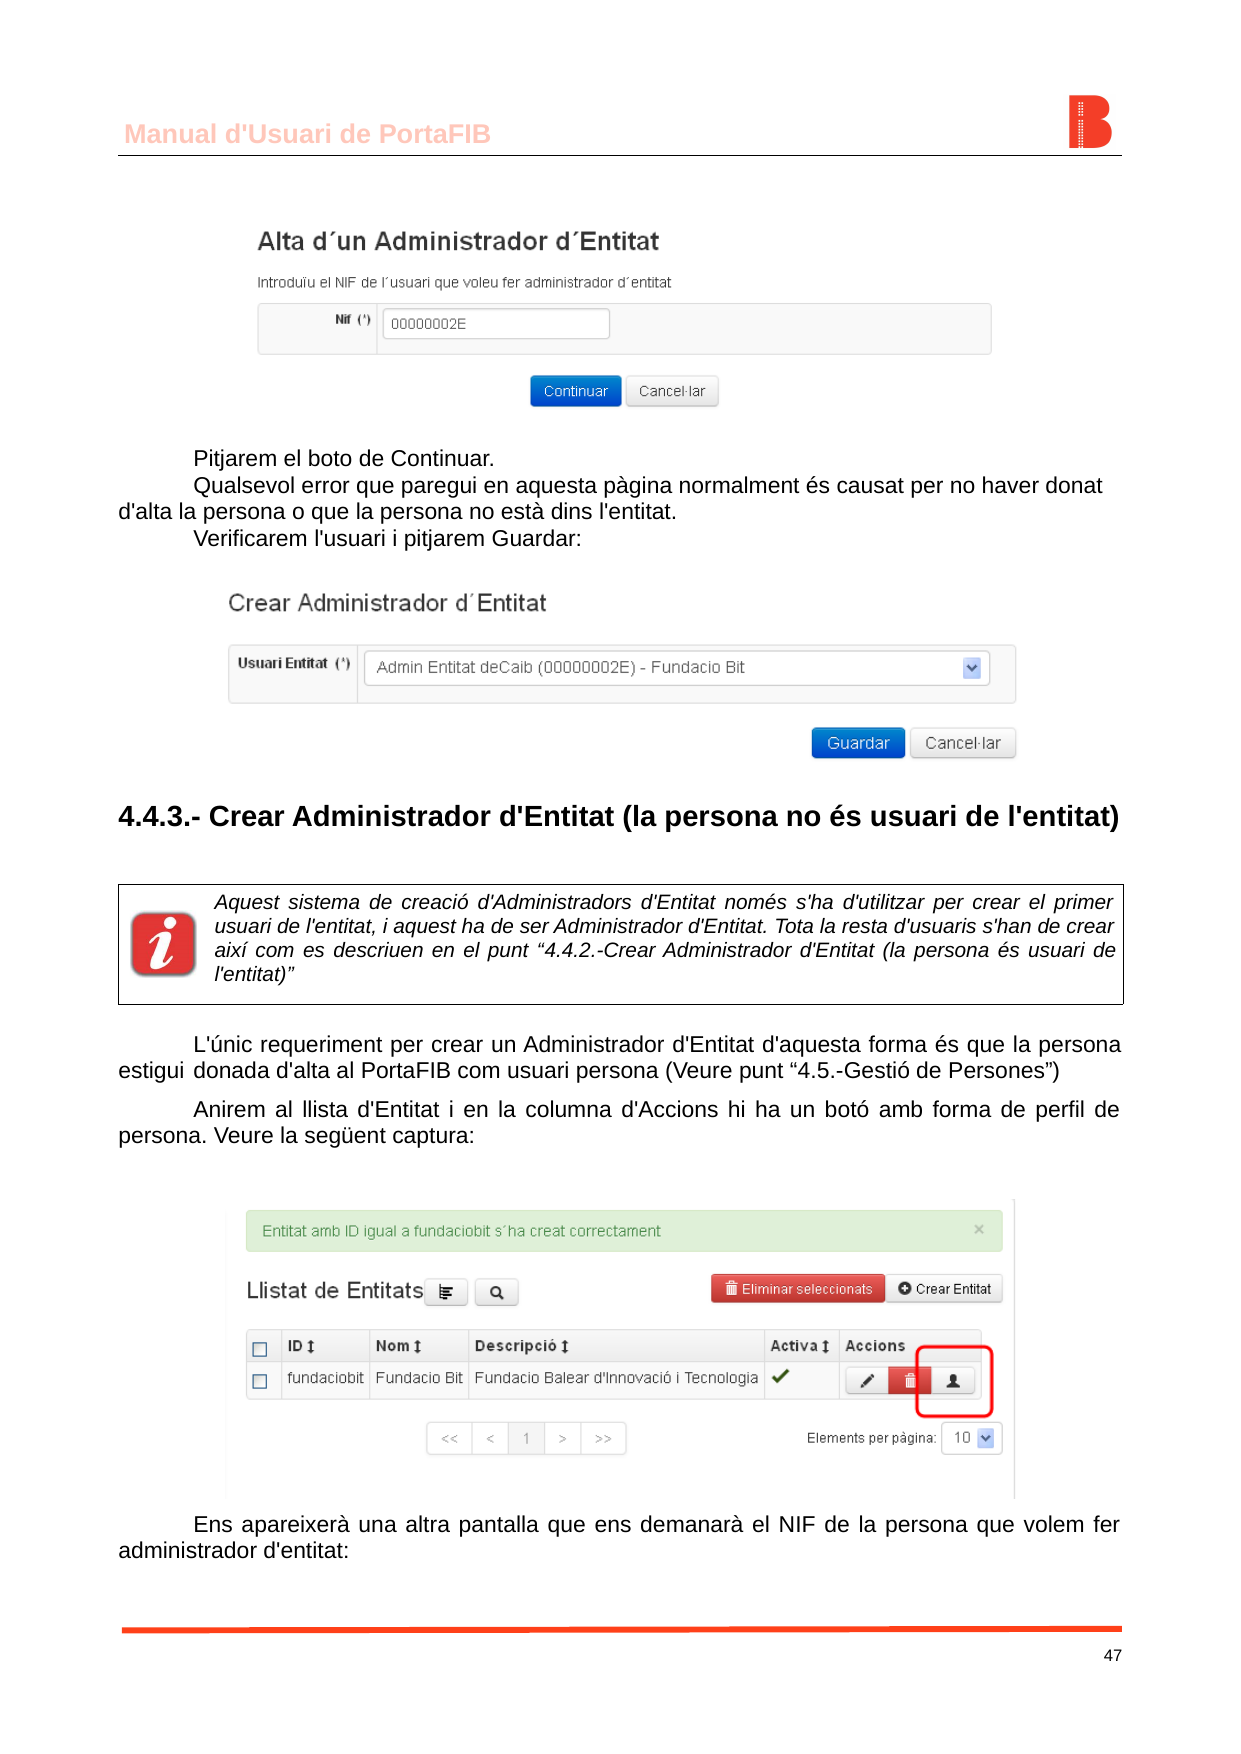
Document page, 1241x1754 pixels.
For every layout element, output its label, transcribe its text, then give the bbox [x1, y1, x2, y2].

text Verificarem l'usuari i pitjarem Guardar: [118, 524, 1122, 551]
picture [225, 1199, 1016, 1499]
picture [129, 910, 198, 978]
picture [1063, 94, 1117, 150]
text Anirem al llista d'Entitat i en la columna d'Accions hi ha un botó amb forma de perfil de persona. Veure la següent captura: [118, 1096, 1122, 1148]
table_header [119, 885, 209, 1004]
text Ens apareixerà una altra pantalla que ens demanarà el NIF de la persona que volem fer administrador d'entitat: [118, 1511, 1122, 1564]
text L'únic requeriment per crear un Administrador d'Entitat d'aquesta forma és que la persona estigui donada d'alta al PortaFIB com usuari persona (Veure punt “4.5.-Gestió de Persones”) [118, 1031, 1122, 1083]
table_header Aquest sistema de creació d'Administradors d'Entitat només s'ha d'utilitzar per crear el primer usuari de l'entitat, i aquest ha de ser Administrador d'Entitat. Tota la resta d'usuaris s'han de crear així com es descriuen en el punt “4.4.2.-Crear Administrador d'Entitat (la persona és usuari de l'entitat)” [209, 885, 1123, 1004]
text Pitjarem el boto de Continuar. [118, 445, 1122, 472]
picture [241, 215, 999, 419]
subtitle Crear Administrador d'Entitat (la persona no és usuari de l'entitat) [118, 799, 1122, 833]
text Qualsevol error que paregui en aquesta pàgina normalment és causat per no haver donat d'alta la persona o que la persona no està dins l'entitat. [118, 472, 1122, 524]
picture [214, 577, 1027, 775]
